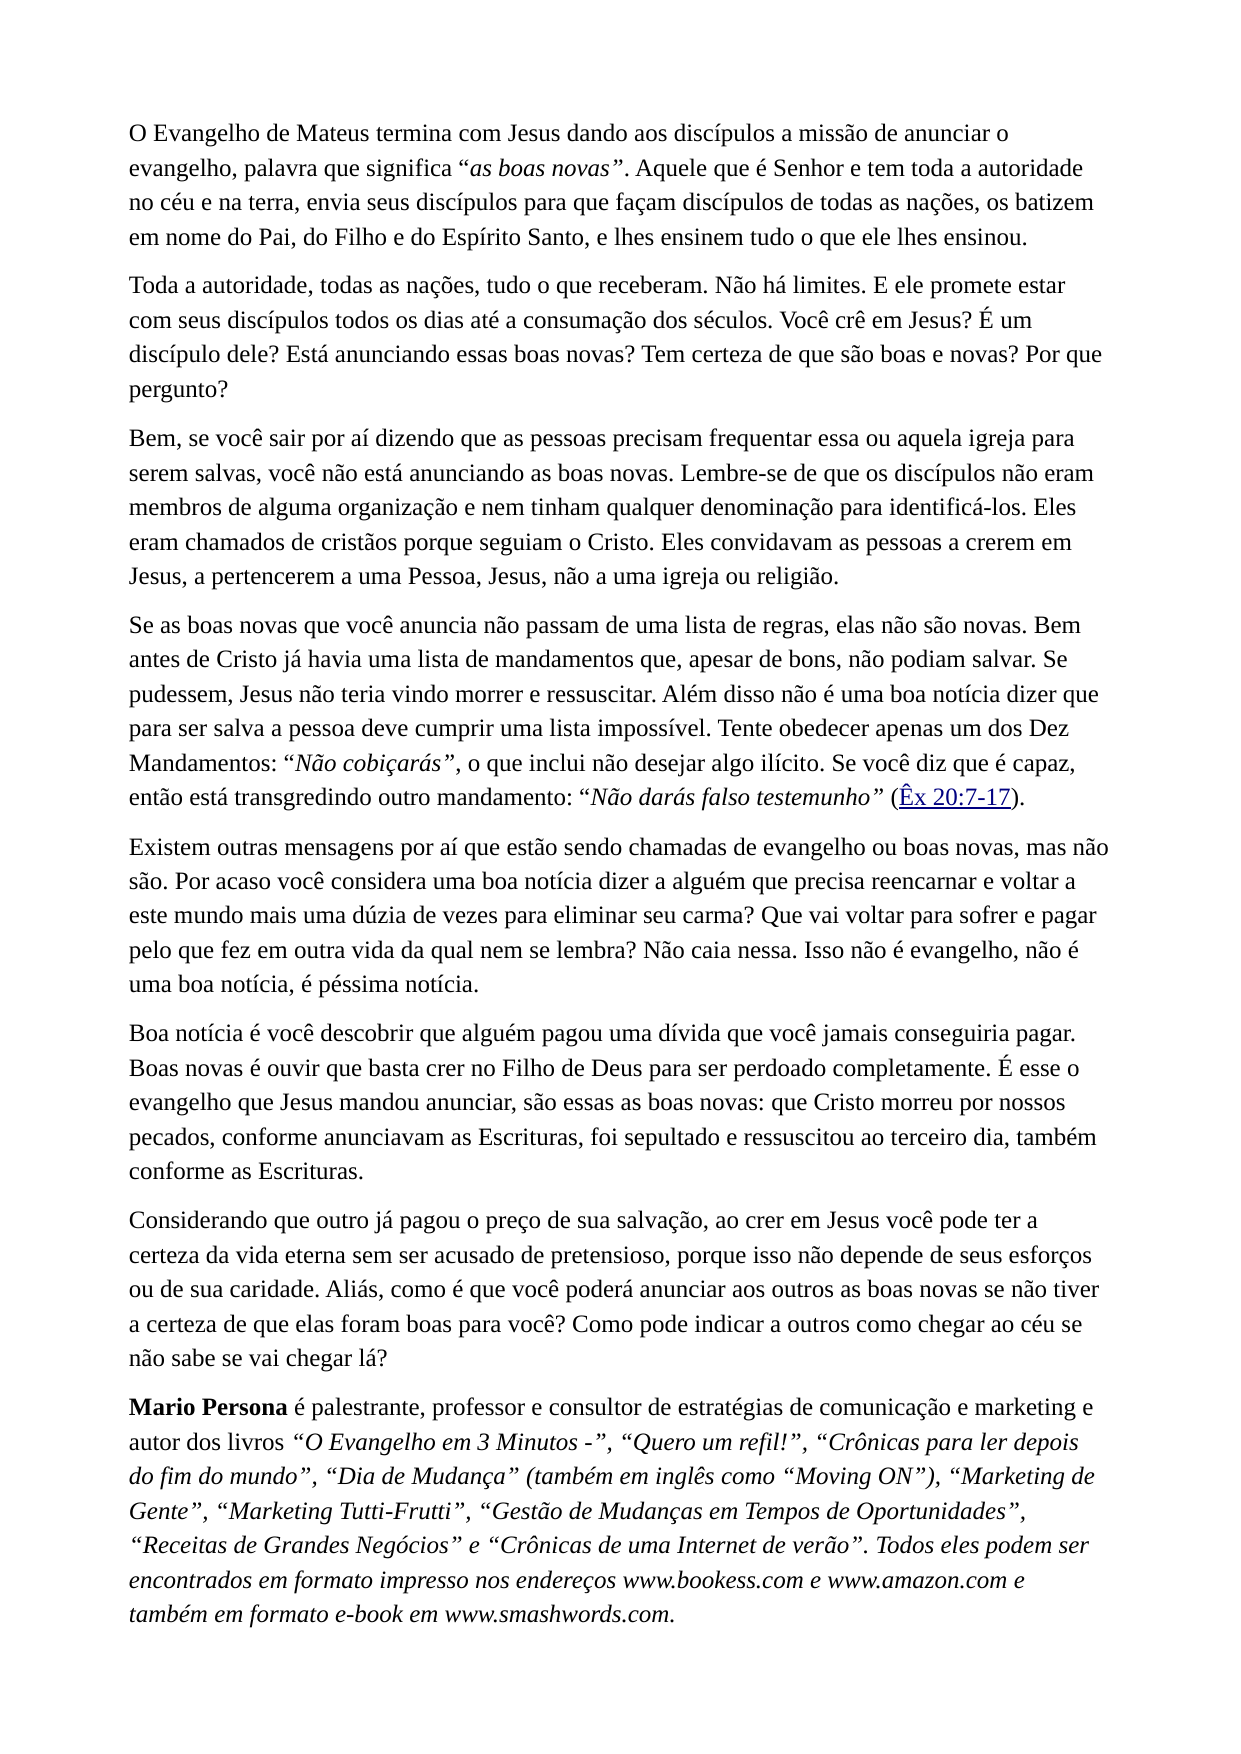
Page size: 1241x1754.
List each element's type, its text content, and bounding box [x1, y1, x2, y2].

text Considerando que outro já pagou o preço de sua salvação, ao crer em Jesus você pode ter a certeza da vida eterna sem ser acusado de pretensioso, porque isso não depende de seus esforços ou de sua caridade. Aliás, como é que você poderá anunciar aos outros as boas novas se não tiver a certeza de que elas foram boas para você? Como pode indicar a outros como chegar ao céu se não sabe se vai chegar lá? [129, 1206, 1111, 1372]
text O Evangelho de Mateus termina com Jesus dando aos discípulos a missão de anunciar o evangelho, palavra que significa “as boas novas”. Aquele que é Senhor e tem toda a autoridade no céu e na terra, envia seus discípulos para que façam discípulos de todas as nações, os batizem em nome do Pai, do Filho e do Espírito Santo, e lhes ensinem tudo o que ele lhes ensinou. [129, 118, 1111, 250]
text Mario Persona é palestrante, professor e consultor de estratégias de comunicação e marketing e autor dos livros “O Evangelho em 3 Minutos -”, “Quero um refil!”, “Crônicas para ler depois do fim do mundo”, “Dia de Mudança” (também em inglês como “Moving ON”), “Marketing de Gente”, “Marketing Tutti-Frutti”, “Gestão de Mudanças em Tempos de Oportunidades”, “Receitas de Grandes Negócios” e “Crônicas de uma Internet de verão”. Todos eles podem ser encontrados em formato impresso nos endereços www.bookess.com e www.amazon.com e também em formato e-book em www.smashwords.com. [129, 1392, 1111, 1628]
text Bem, se você sair por aí dizendo que as pessoas precisam frequentar essa ou aquela igreja para serem salvas, você não está anunciando as boas novas. Lembre-se de que os discípulos não eram membros de alguma organização e nem tinham qualquer denominação para identificá-los. Eles eram chamados de cristãos porque seguiam o Cristo. Eles convidavam as pessoas a crerem em Jesus, a pertencerem a uma Pessoa, Jesus, não a uma igreja ou religião. [129, 423, 1111, 590]
text Existem outras mensagens por aí que estão sendo chamadas de evangelho ou boas novas, mas não são. Por acaso você considera uma boa notícia dizer a alguém que precisa reencarnar e voltar a este mundo mais uma dúzia de vezes para eliminar seu carma? Que vai voltar para sofrer e pagar pelo que fez em outra vida da qual nem se lembra? Não caia nessa. Isso não é evangelho, não é uma boa notícia, é péssima notícia. [129, 832, 1111, 998]
text Se as boas novas que você anuncia não passam de uma lista de regras, elas não são novas. Bem antes de Cristo já havia uma lista de mandamentos que, apesar de bons, não podiam salvar. Se pudessem, Jesus não teria vindo morrer e ressuscitar. Além disso não é uma boa notícia dizer que para ser salva a pessoa deve cumprir uma lista impossível. Tente obedecer apenas um dos Dez Mandamentos: “Não cobiçarás”, o que inclui não desejar algo ilícito. Se você diz que é capaz, então está transgredindo outro mandamento: “Não darás falso testemunho” (Êx 20:7-17). [129, 610, 1111, 811]
text Boa notícia é você descobrir que alguém pagou uma dívida que você jamais conseguiria pagar. Boas novas é ouvir que basta crer no Filho de Deus para ser perdoado completamente. É esse o evangelho que Jesus mandou anunciar, são essas as boas novas: que Cristo morreu por nossos pecados, conforme anunciavam as Escrituras, foi sepultado e ressuscitou ao terceiro dia, também conforme as Escrituras. [129, 1018, 1111, 1185]
text Toda a autoridade, todas as nações, tudo o que receberam. Não há limites. E ele promete estar com seus discípulos todos os dias até a consumação dos séculos. Você crê em Jesus? É um discípulo dele? Está anunciando essas boas novas? Tem certeza de que são boas e novas? Por que pergunto? [129, 271, 1111, 403]
